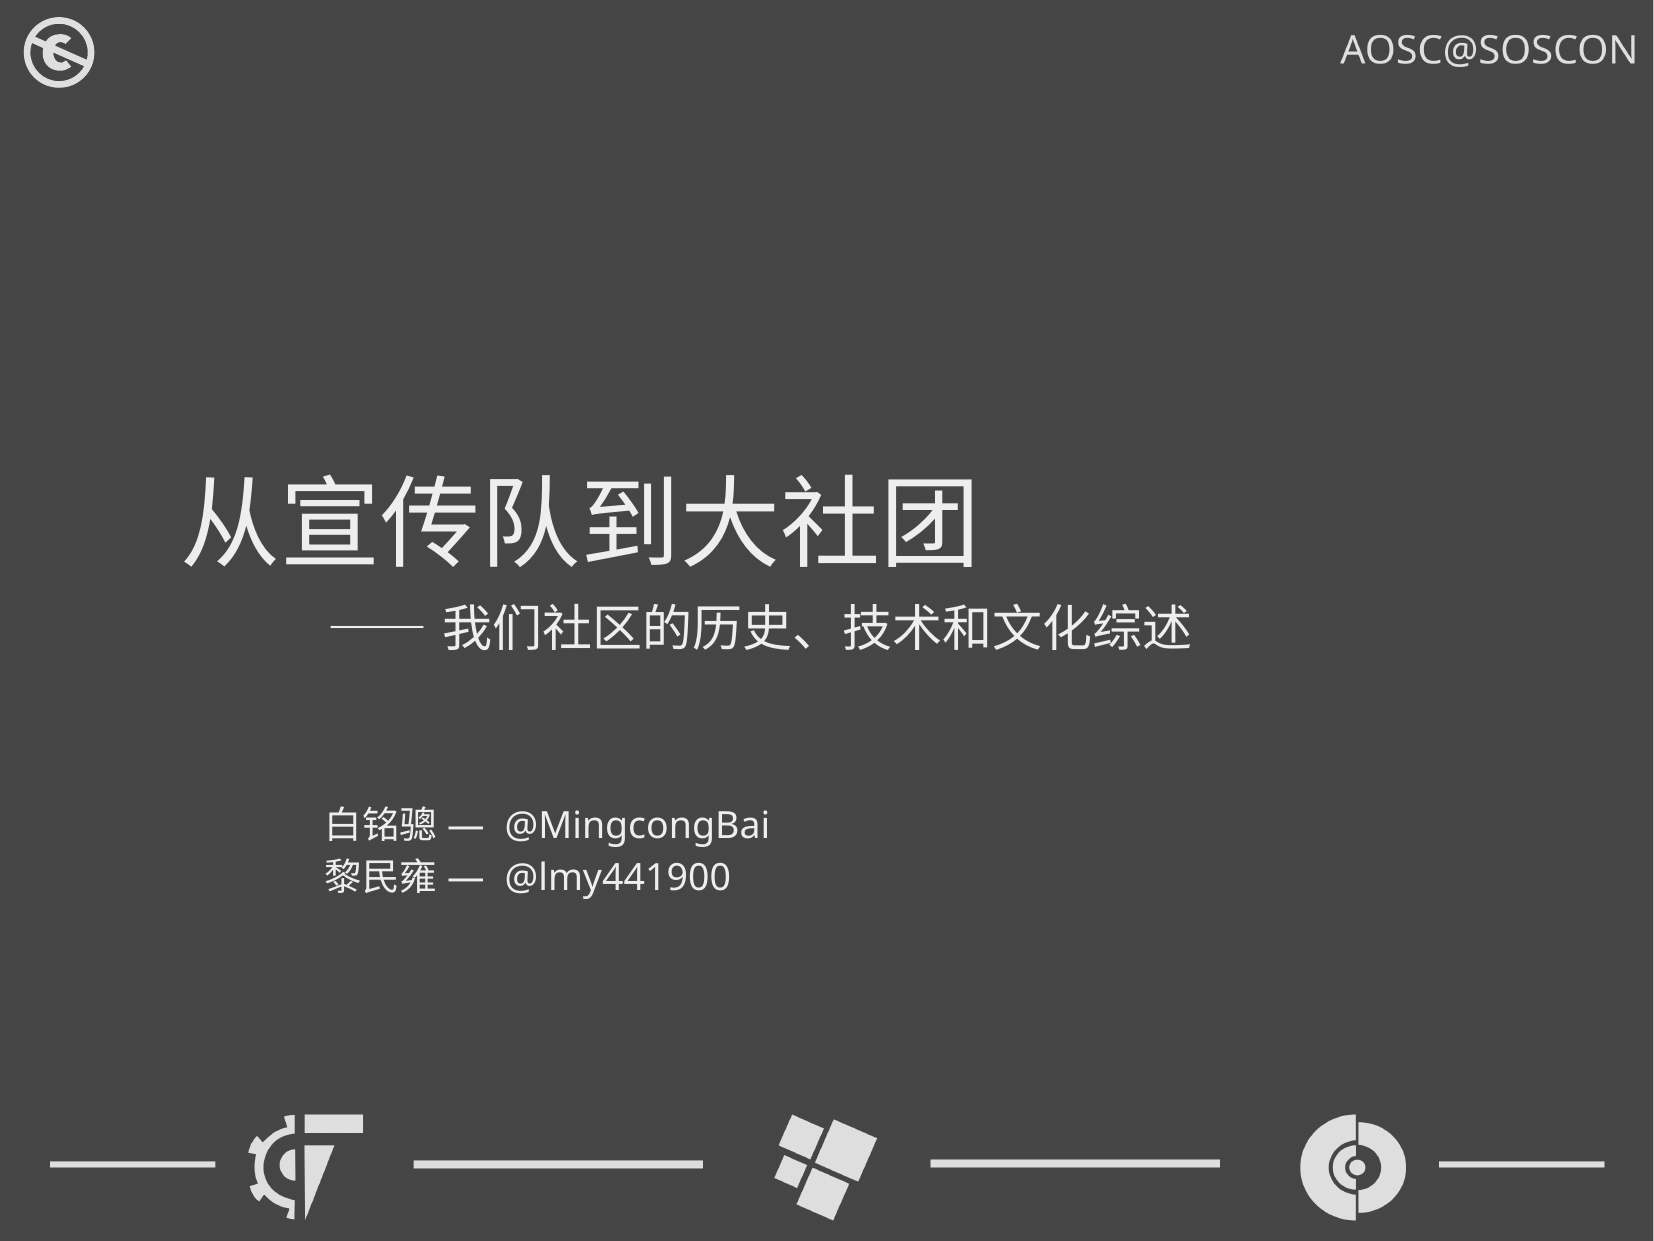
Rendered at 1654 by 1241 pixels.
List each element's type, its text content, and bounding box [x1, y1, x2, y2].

text_box 从宣传队到大社团 ——我们社区的历史、技术和文化综述 [165, 436, 1276, 674]
picture [0, 0, 1654, 1241]
text_box 白铭骢 — @MingcongBai 黎民雍 — @lmy441900 [310, 788, 786, 910]
